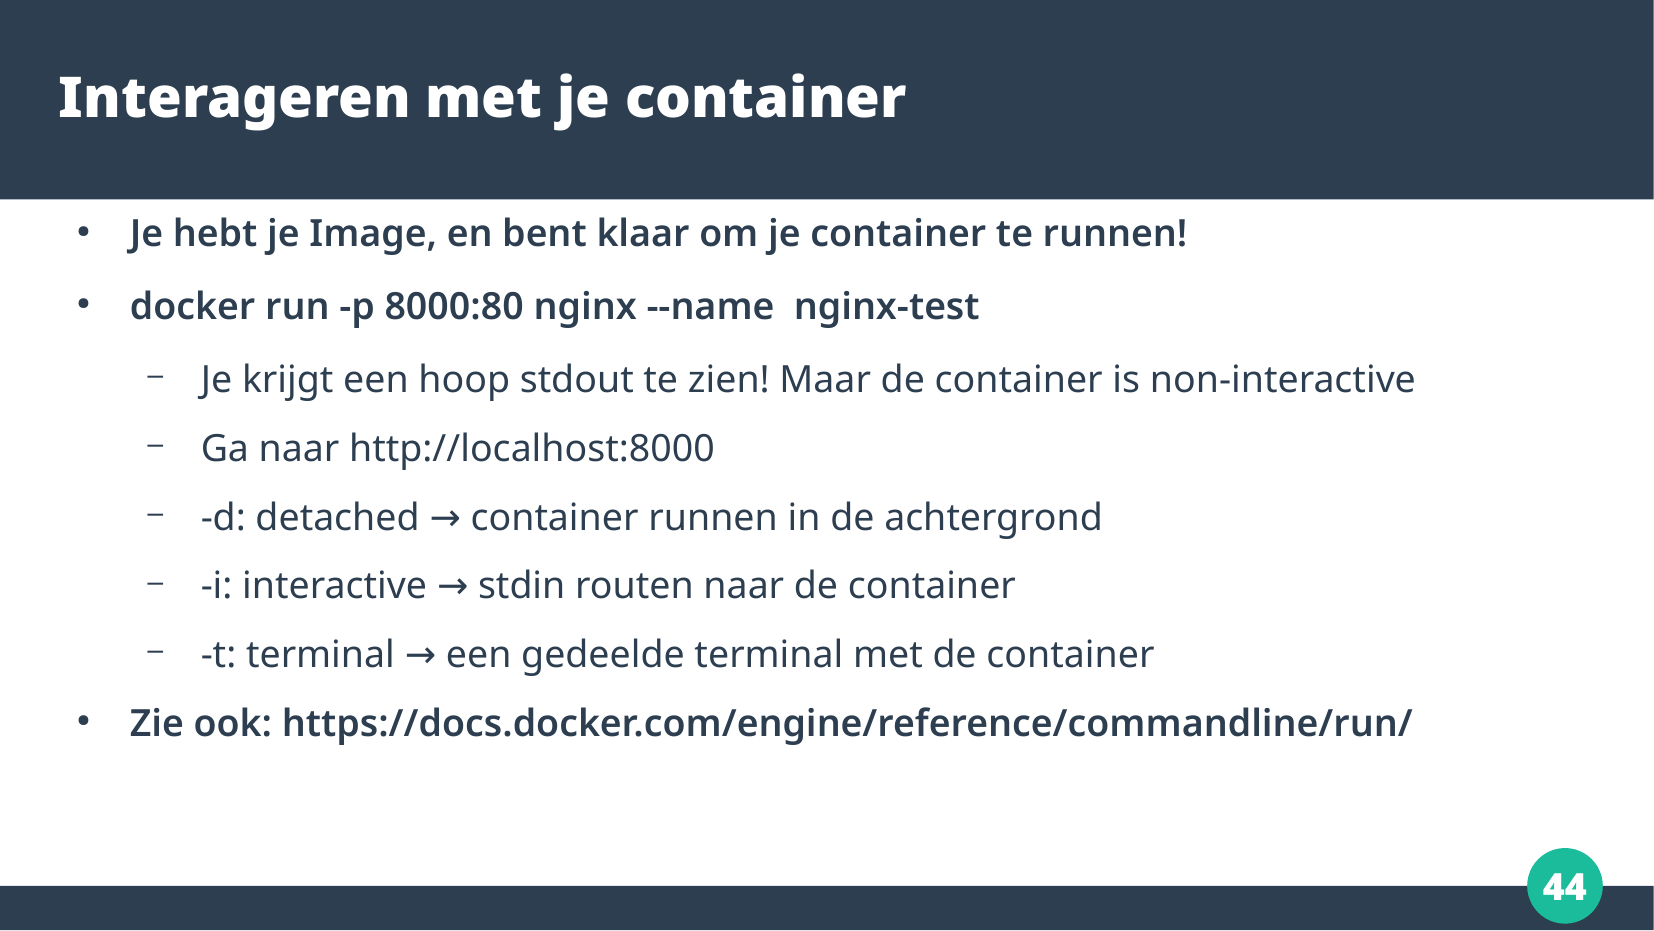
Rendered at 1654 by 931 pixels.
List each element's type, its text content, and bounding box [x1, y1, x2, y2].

title Interageren met je container [59, 37, 1595, 156]
list Je hebt je Image, en bent klaar om je container te runnen! docker run -p 8000:80 nginx --name nginx-test Je krijgt een hoop stdout te zien! Maar de container is non-interactive Ga naar http://localhost:8000 -d: detached → container runnen in de achtergrond -i: interactive → stdin routen naar de container -t: terminal → een gedeelde terminal met de container Zie ook: https://docs.docker.com/engine/reference/commandline/run/ [59, 206, 1654, 864]
